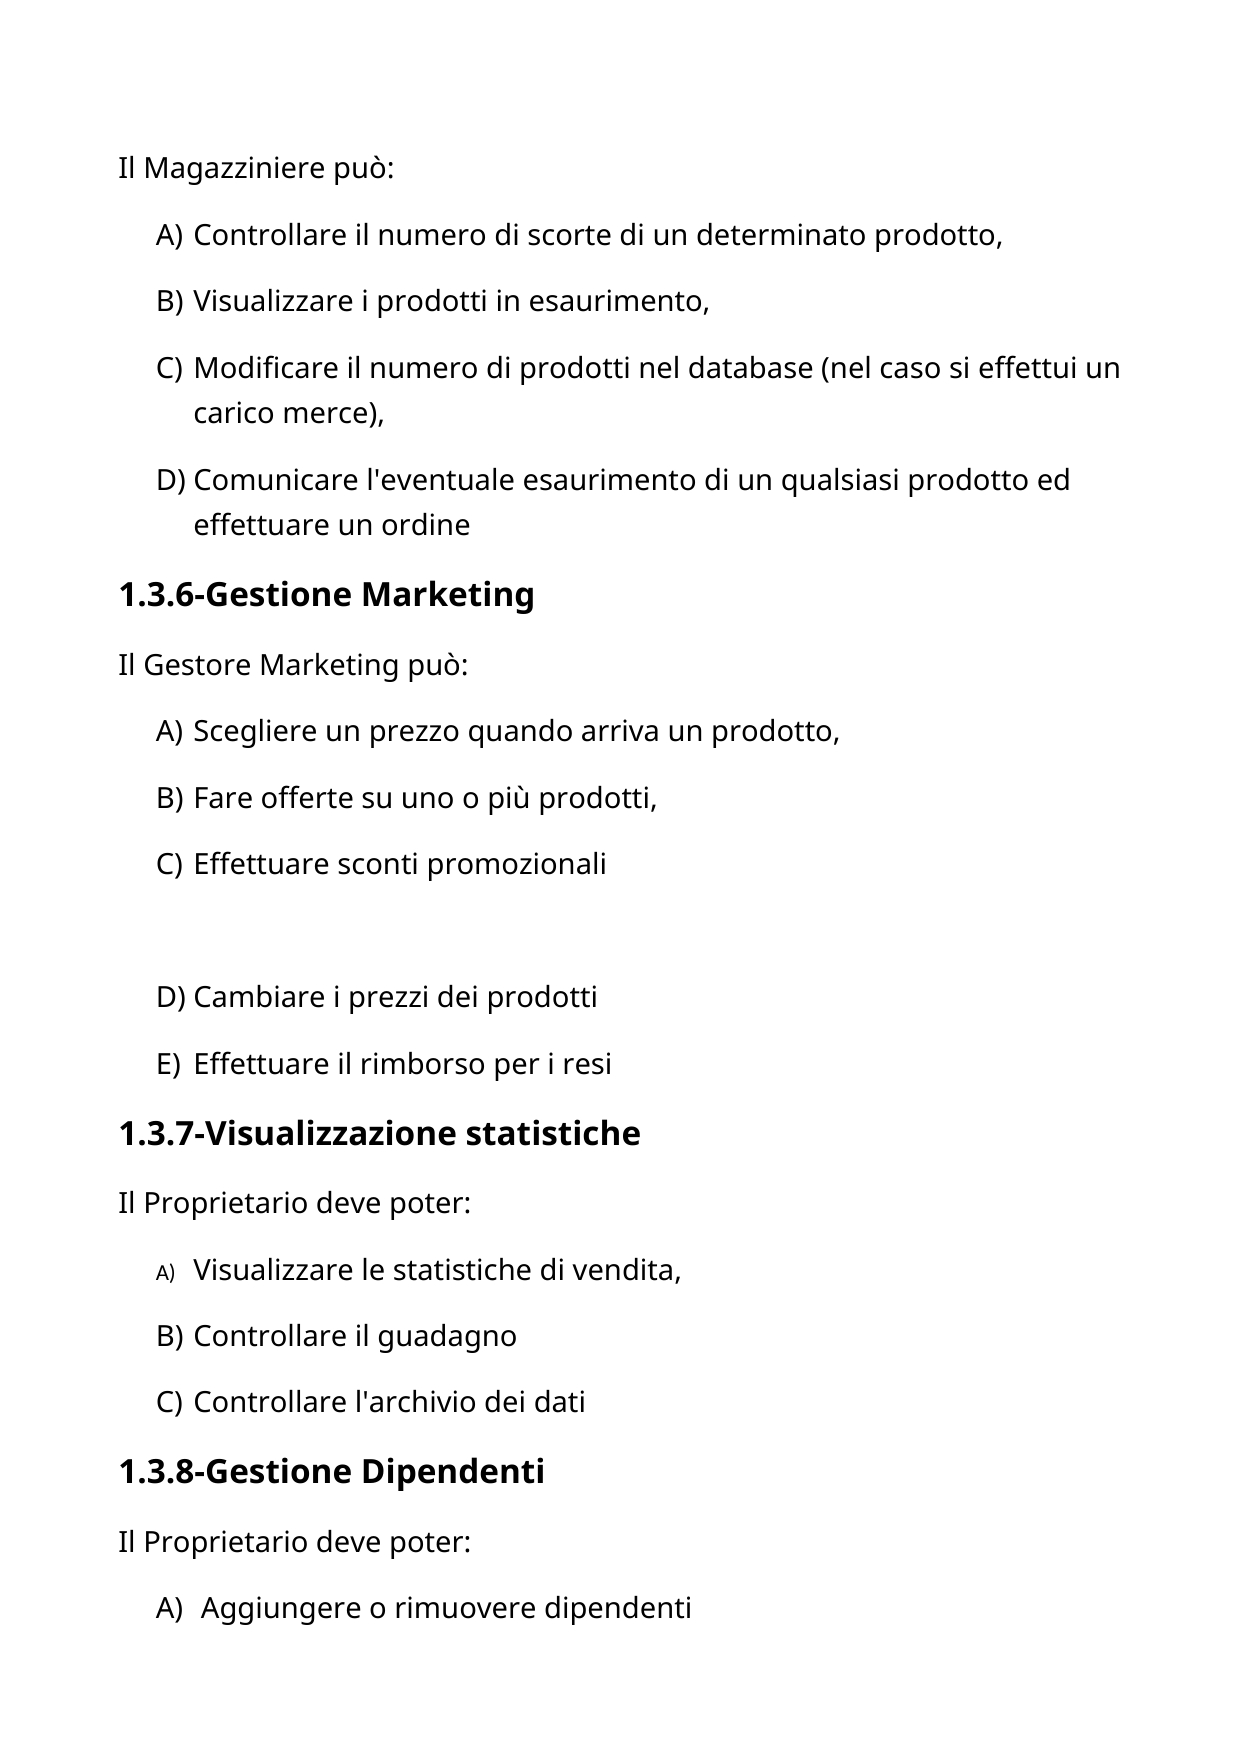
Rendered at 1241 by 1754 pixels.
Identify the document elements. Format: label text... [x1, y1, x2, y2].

list Visualizzare le statistiche di vendita, [156, 1249, 1122, 1288]
text Il Proprietario deve poter: [118, 1521, 1122, 1561]
list Scegliere un prezzo quando arriva un prodotto, [156, 711, 1122, 750]
list Visualizzare i prodotti in esaurimento, [156, 281, 1122, 320]
text Il Magazziniere può: [118, 148, 1122, 187]
text 1.3.7-Visualizzazione statistiche [118, 1109, 1122, 1155]
list Aggiungere o rimuovere dipendenti [156, 1588, 1122, 1627]
list Comunicare l'eventuale esaurimento di un qualsiasi prodotto ed effettuare un ordine [156, 459, 1122, 544]
list Controllare l'archivio dei dati [156, 1382, 1122, 1421]
text Il Proprietario deve poter: [118, 1182, 1122, 1222]
text 1.3.8-Gestione Dipendenti [118, 1448, 1122, 1494]
list Effettuare il rimborso per i resi [156, 1043, 1122, 1083]
list Fare offerte su uno o più prodotti, [156, 777, 1122, 817]
list Cambiare i prezzi dei prodotti [156, 976, 1122, 1016]
list Effettuare sconti promozionali [156, 843, 1122, 883]
text Il Gestore Marketing può: [118, 644, 1122, 684]
list Controllare il numero di scorte di un determinato prodotto, [156, 214, 1122, 254]
list Controllare il guadagno [156, 1315, 1122, 1355]
text 1.3.6-Gestione Marketing [118, 571, 1122, 617]
list Modificare il numero di prodotti nel database (nel caso si effettui un carico merce), [156, 347, 1122, 432]
